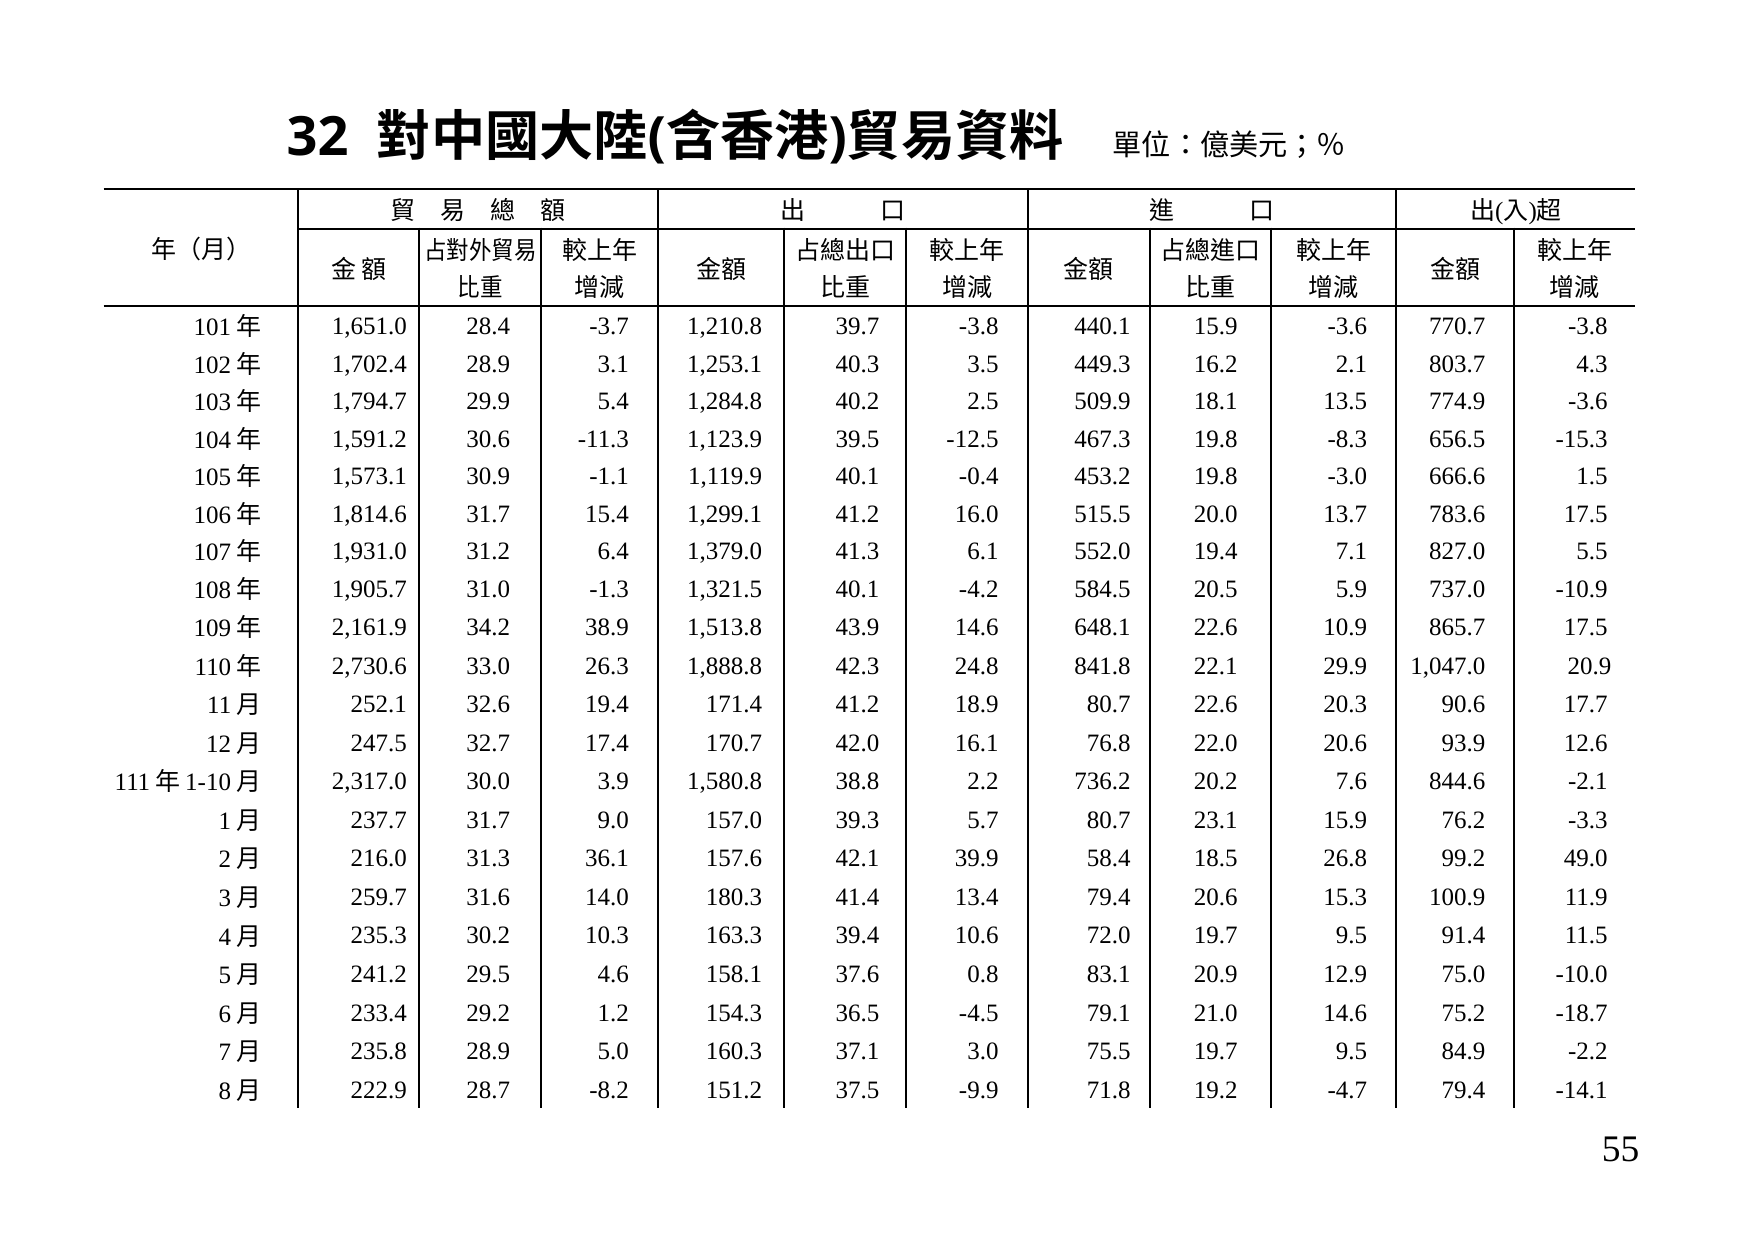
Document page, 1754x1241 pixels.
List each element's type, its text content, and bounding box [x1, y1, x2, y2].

table_cell -9.9 [907, 1070, 1027, 1108]
table_cell 865.7 [1397, 608, 1513, 645]
table_cell 1月 [104, 801, 297, 838]
table_cell 15.3 [1272, 878, 1395, 915]
table_cell 1,905.7 [299, 569, 418, 607]
table_cell 金額 [1029, 230, 1149, 305]
table_cell -18.7 [1515, 993, 1635, 1031]
table_cell 28.7 [420, 1070, 540, 1108]
table_cell 2,317.0 [299, 762, 418, 799]
table_cell 39.4 [785, 916, 905, 954]
table_cell 154.3 [659, 993, 783, 1031]
table_cell 106年 [104, 494, 297, 532]
table_cell 26.3 [542, 646, 657, 684]
table_cell 2,161.9 [299, 608, 418, 645]
table_cell 17.4 [542, 724, 657, 761]
table_cell 111年1-10月 [104, 762, 297, 799]
table_cell 10.9 [1272, 608, 1395, 645]
table_cell 84.9 [1397, 1032, 1513, 1069]
table_cell -8.3 [1272, 419, 1395, 457]
table_cell [1635, 954, 1639, 992]
table_cell 1,284.8 [659, 382, 783, 419]
table_cell 15.4 [542, 494, 657, 532]
table_cell -3.3 [1515, 801, 1635, 838]
table_cell [1635, 494, 1639, 532]
table_cell 1,580.8 [659, 762, 783, 799]
table_cell 39.3 [785, 801, 905, 838]
table_cell [1635, 457, 1639, 494]
table_cell 20.0 [1151, 494, 1270, 532]
table_cell 3月 [104, 878, 297, 915]
table_cell -4.2 [907, 569, 1027, 607]
table_cell [1635, 1069, 1639, 1108]
table_cell 3.5 [907, 344, 1027, 382]
table_cell 160.3 [659, 1032, 783, 1069]
table_cell 774.9 [1397, 382, 1513, 419]
table_cell 7.1 [1272, 532, 1395, 569]
table_cell -0.4 [907, 457, 1027, 494]
table_cell 1,047.0 [1397, 646, 1513, 684]
table_cell 15.9 [1151, 307, 1270, 344]
table_cell 12.6 [1515, 724, 1635, 761]
table_cell 33.0 [420, 646, 540, 684]
table_cell [1635, 1031, 1639, 1069]
table_cell 440.1 [1029, 307, 1149, 344]
table_cell 222.9 [299, 1070, 418, 1108]
table_cell 42.3 [785, 646, 905, 684]
table_cell -3.6 [1272, 307, 1395, 344]
table_cell 32.6 [420, 685, 540, 722]
table_cell 108年 [104, 569, 297, 607]
table_cell [1635, 877, 1639, 915]
table_cell 金 額 [299, 230, 418, 305]
table_cell -4.7 [1272, 1070, 1395, 1108]
table_cell 19.4 [1151, 532, 1270, 569]
table_cell 6.4 [542, 532, 657, 569]
table_cell [1635, 532, 1639, 569]
table_cell 6.1 [907, 532, 1027, 569]
table_cell 158.1 [659, 955, 783, 992]
table_cell 584.5 [1029, 569, 1149, 607]
table_cell 20.6 [1272, 724, 1395, 761]
table_cell 較上年 增減 [907, 230, 1027, 305]
table_cell 656.5 [1397, 419, 1513, 457]
table_cell 83.1 [1029, 955, 1149, 992]
table_cell 29.5 [420, 955, 540, 992]
table_cell 163.3 [659, 916, 783, 954]
table_cell 109年 [104, 608, 297, 645]
table_cell 19.8 [1151, 419, 1270, 457]
table_cell 22.0 [1151, 724, 1270, 761]
table_cell -3.6 [1515, 382, 1635, 419]
table_cell 較上年 增減 [1272, 230, 1395, 305]
table_cell 5.9 [1272, 569, 1395, 607]
table_cell 1,794.7 [299, 382, 418, 419]
table_cell 58.4 [1029, 839, 1149, 877]
table_cell -15.3 [1515, 419, 1635, 457]
table_cell 17.5 [1515, 608, 1635, 645]
table_cell 2月 [104, 839, 297, 877]
table_cell 24.8 [907, 646, 1027, 684]
table_cell [1635, 761, 1639, 799]
table_cell 515.5 [1029, 494, 1149, 532]
table_cell 216.0 [299, 839, 418, 877]
table_cell 22.1 [1151, 646, 1270, 684]
table_cell 76.2 [1397, 801, 1513, 838]
table_cell 29.2 [420, 993, 540, 1031]
table_cell 17.7 [1515, 685, 1635, 722]
table_cell 844.6 [1397, 762, 1513, 799]
table_cell 4.3 [1515, 344, 1635, 382]
table_cell 5.0 [542, 1032, 657, 1069]
table_cell 40.3 [785, 344, 905, 382]
table_cell 36.5 [785, 993, 905, 1031]
table_cell 3.9 [542, 762, 657, 799]
table_cell 18.1 [1151, 382, 1270, 419]
table_cell 4.6 [542, 955, 657, 992]
table_cell 91.4 [1397, 916, 1513, 954]
table_cell 8月 [104, 1070, 297, 1108]
table_cell 29.9 [1272, 646, 1395, 684]
table_cell [1635, 419, 1639, 457]
table_cell 36.1 [542, 839, 657, 877]
table_cell 39.9 [907, 839, 1027, 877]
table_header [1635, 188, 1639, 228]
table_cell 占總進口比重 [1151, 230, 1270, 305]
table_cell 16.2 [1151, 344, 1270, 382]
table_cell 31.2 [420, 532, 540, 569]
table_cell [1635, 800, 1639, 838]
table_cell 14.6 [907, 608, 1027, 645]
table_cell 43.9 [785, 608, 905, 645]
table_cell 100.9 [1397, 878, 1513, 915]
table_cell 9.0 [542, 801, 657, 838]
table_cell 3.0 [907, 1032, 1027, 1069]
table_cell 1.5 [1515, 457, 1635, 494]
table_cell 453.2 [1029, 457, 1149, 494]
table_cell 841.8 [1029, 646, 1149, 684]
table_cell 19.4 [542, 685, 657, 722]
table_cell -3.8 [1515, 307, 1635, 344]
table_cell -10.0 [1515, 955, 1635, 992]
table_cell 31.7 [420, 494, 540, 532]
table_header 進 口 [1029, 190, 1395, 228]
table_cell 79.4 [1029, 878, 1149, 915]
table_cell -1.3 [542, 569, 657, 607]
table_cell 157.6 [659, 839, 783, 877]
table_cell 1,702.4 [299, 344, 418, 382]
table_cell 40.2 [785, 382, 905, 419]
table_cell 467.3 [1029, 419, 1149, 457]
table_cell 151.2 [659, 1070, 783, 1108]
table_cell 71.8 [1029, 1070, 1149, 1108]
table_cell [1635, 685, 1639, 722]
table_cell 1,379.0 [659, 532, 783, 569]
table_cell 509.9 [1029, 382, 1149, 419]
table_cell 20.9 [1515, 646, 1639, 684]
table_cell 72.0 [1029, 916, 1149, 954]
table_header 出 口 [659, 190, 1027, 228]
table_cell 1,513.8 [659, 608, 783, 645]
table_cell 803.7 [1397, 344, 1513, 382]
table_cell 占對外貿易比重 [420, 230, 540, 305]
table_cell 90.6 [1397, 685, 1513, 722]
table_cell 1,210.8 [659, 307, 783, 344]
table_cell 34.2 [420, 608, 540, 645]
table_cell 20.9 [1151, 955, 1270, 992]
table_cell 170.7 [659, 724, 783, 761]
table_cell [1635, 382, 1639, 419]
table_cell 5.7 [907, 801, 1027, 838]
table_cell -3.7 [542, 307, 657, 344]
table_cell 14.0 [542, 878, 657, 915]
table_cell 32.7 [420, 724, 540, 761]
table_cell 12.9 [1272, 955, 1395, 992]
table_cell 105年 [104, 457, 297, 494]
table_header 貿 易 總 額 [299, 190, 657, 228]
table_cell 103年 [104, 382, 297, 419]
table_cell 28.9 [420, 344, 540, 382]
table_cell 較上年 增減 [1515, 230, 1635, 305]
table_cell 13.7 [1272, 494, 1395, 532]
table_cell [1635, 305, 1639, 344]
table_cell 11.5 [1515, 916, 1635, 954]
table_cell 1.2 [542, 993, 657, 1031]
table_cell 2.1 [1272, 344, 1395, 382]
table_cell 6月 [104, 993, 297, 1031]
table_cell -10.9 [1515, 569, 1635, 607]
table_cell 1,299.1 [659, 494, 783, 532]
table_cell 18.5 [1151, 839, 1270, 877]
table_cell 41.3 [785, 532, 905, 569]
table_cell 2.5 [907, 382, 1027, 419]
table_cell 16.1 [907, 724, 1027, 761]
table_cell 107年 [104, 532, 297, 569]
table_cell 737.0 [1397, 569, 1513, 607]
table_cell 9.5 [1272, 916, 1395, 954]
table_cell -3.8 [907, 307, 1027, 344]
table_cell 20.5 [1151, 569, 1270, 607]
table_cell 31.6 [420, 878, 540, 915]
table_cell -3.0 [1272, 457, 1395, 494]
table_cell -8.2 [542, 1070, 657, 1108]
table_cell 10.3 [542, 916, 657, 954]
table_cell 31.0 [420, 569, 540, 607]
table_cell 42.0 [785, 724, 905, 761]
table_cell 80.7 [1029, 801, 1149, 838]
table_cell 171.4 [659, 685, 783, 722]
table_cell 40.1 [785, 569, 905, 607]
table_cell 41.2 [785, 494, 905, 532]
table_cell 19.7 [1151, 916, 1270, 954]
table_cell 13.4 [907, 878, 1027, 915]
table_cell 31.7 [420, 801, 540, 838]
table_cell 13.5 [1272, 382, 1395, 419]
table_cell 157.0 [659, 801, 783, 838]
table_cell -4.5 [907, 993, 1027, 1031]
table_cell [1635, 344, 1639, 382]
table_cell 552.0 [1029, 532, 1149, 569]
table_cell 233.4 [299, 993, 418, 1031]
table_cell 37.5 [785, 1070, 905, 1108]
table_cell [1635, 569, 1639, 607]
table_cell 41.4 [785, 878, 905, 915]
table_cell 110年 [106, 646, 297, 684]
table_cell 30.0 [420, 762, 540, 799]
table_cell -2.1 [1515, 762, 1635, 799]
table_cell 38.9 [542, 608, 657, 645]
table_cell 20.6 [1151, 878, 1270, 915]
table_cell 30.2 [420, 916, 540, 954]
table_cell -2.2 [1515, 1032, 1635, 1069]
table_cell 金額 [659, 230, 783, 305]
table_cell 1,123.9 [659, 419, 783, 457]
table_cell 40.1 [785, 457, 905, 494]
table_cell 104年 [104, 419, 297, 457]
table_cell 75.0 [1397, 955, 1513, 992]
table_cell 79.4 [1397, 1070, 1513, 1108]
table_cell 23.1 [1151, 801, 1270, 838]
table_cell 30.9 [420, 457, 540, 494]
table_cell 241.2 [299, 955, 418, 992]
table_cell 1,931.0 [299, 532, 418, 569]
table_cell 21.0 [1151, 993, 1270, 1031]
table_cell 19.8 [1151, 457, 1270, 494]
table_cell 28.9 [420, 1032, 540, 1069]
table_cell 666.6 [1397, 457, 1513, 494]
subtitle 32 對中國大陸(含香港)貿易資料 單位：億美元；％ [103, 76, 1639, 188]
table_cell 17.5 [1515, 494, 1635, 532]
table_cell 11.9 [1515, 878, 1635, 915]
table_header 年（月） [104, 190, 297, 305]
table_cell 7.6 [1272, 762, 1395, 799]
table_cell 38.8 [785, 762, 905, 799]
table_cell 237.7 [299, 801, 418, 838]
table_cell 14.6 [1272, 993, 1395, 1031]
table_cell 1,321.5 [659, 569, 783, 607]
table_cell 2,730.6 [299, 646, 418, 684]
table_cell -12.5 [907, 419, 1027, 457]
table_cell 770.7 [1397, 307, 1513, 344]
table_cell [1635, 607, 1639, 645]
table_cell 1,591.2 [299, 419, 418, 457]
table_cell 29.9 [420, 382, 540, 419]
table_cell -1.1 [542, 457, 657, 494]
table_cell 1,888.8 [659, 646, 783, 684]
table_cell 247.5 [299, 724, 418, 761]
table_cell 1,651.0 [299, 307, 418, 344]
table_cell 449.3 [1029, 344, 1149, 382]
table_cell -11.3 [542, 419, 657, 457]
table_cell 1,253.1 [659, 344, 783, 382]
table_cell 39.7 [785, 307, 905, 344]
table_cell 39.5 [785, 419, 905, 457]
table_cell 11月 [104, 685, 297, 722]
table_cell [1635, 838, 1639, 877]
table_cell 252.1 [299, 685, 418, 722]
table_cell 4月 [104, 916, 297, 954]
table_cell 1,573.1 [299, 457, 418, 494]
table_cell 783.6 [1397, 494, 1513, 532]
table_cell 金額 [1397, 230, 1513, 305]
table_cell 99.2 [1397, 839, 1513, 877]
table_cell 12月 [104, 724, 297, 761]
table_cell [1635, 228, 1639, 305]
table_cell [1635, 992, 1639, 1031]
table_cell [1635, 915, 1639, 954]
table_cell 37.1 [785, 1032, 905, 1069]
table_header 出(入)超 [1397, 190, 1635, 228]
table_cell 75.2 [1397, 993, 1513, 1031]
table_cell 41.2 [785, 685, 905, 722]
table_cell 22.6 [1151, 608, 1270, 645]
table_cell 180.3 [659, 878, 783, 915]
table_cell 3.1 [542, 344, 657, 382]
table_cell 76.8 [1029, 724, 1149, 761]
table_cell 18.9 [907, 685, 1027, 722]
table_cell 259.7 [299, 878, 418, 915]
table_cell 15.9 [1272, 801, 1395, 838]
table_cell 5月 [104, 955, 297, 992]
table_cell 較上年 增減 [542, 230, 657, 305]
table_cell 20.2 [1151, 762, 1270, 799]
table_cell 5.5 [1515, 532, 1635, 569]
table_cell 736.2 [1029, 762, 1149, 799]
table_cell 26.8 [1272, 839, 1395, 877]
table_cell 31.3 [420, 839, 540, 877]
table_cell 20.3 [1272, 685, 1395, 722]
table_cell 93.9 [1397, 724, 1513, 761]
table_cell 648.1 [1029, 608, 1149, 645]
table_cell 42.1 [785, 839, 905, 877]
table_cell 5.4 [542, 382, 657, 419]
table_cell 22.6 [1151, 685, 1270, 722]
table_cell 30.6 [420, 419, 540, 457]
table_cell 102年 [104, 344, 297, 382]
table_cell 19.2 [1151, 1070, 1270, 1108]
table_cell 235.8 [299, 1032, 418, 1069]
table_cell 80.7 [1029, 685, 1149, 722]
table_cell 2.2 [907, 762, 1027, 799]
table_cell 49.0 [1515, 839, 1635, 877]
table_cell 37.6 [785, 955, 905, 992]
table_cell 75.5 [1029, 1032, 1149, 1069]
table_cell 19.7 [1151, 1032, 1270, 1069]
table_cell 28.4 [420, 307, 540, 344]
table_cell 10.6 [907, 916, 1027, 954]
table_cell 占總出口比重 [785, 230, 905, 305]
table_cell 79.1 [1029, 993, 1149, 1031]
table_cell [1635, 723, 1639, 761]
table_cell -14.1 [1515, 1070, 1635, 1108]
table_cell 827.0 [1397, 532, 1513, 569]
table_cell 9.5 [1272, 1032, 1395, 1069]
table_cell 235.3 [299, 916, 418, 954]
table_cell 1,119.9 [659, 457, 783, 494]
table_cell 1,814.6 [299, 494, 418, 532]
table_cell 16.0 [907, 494, 1027, 532]
table_cell 7月 [104, 1032, 297, 1069]
table_cell 0.8 [907, 955, 1027, 992]
table_cell 101年 [104, 307, 297, 344]
